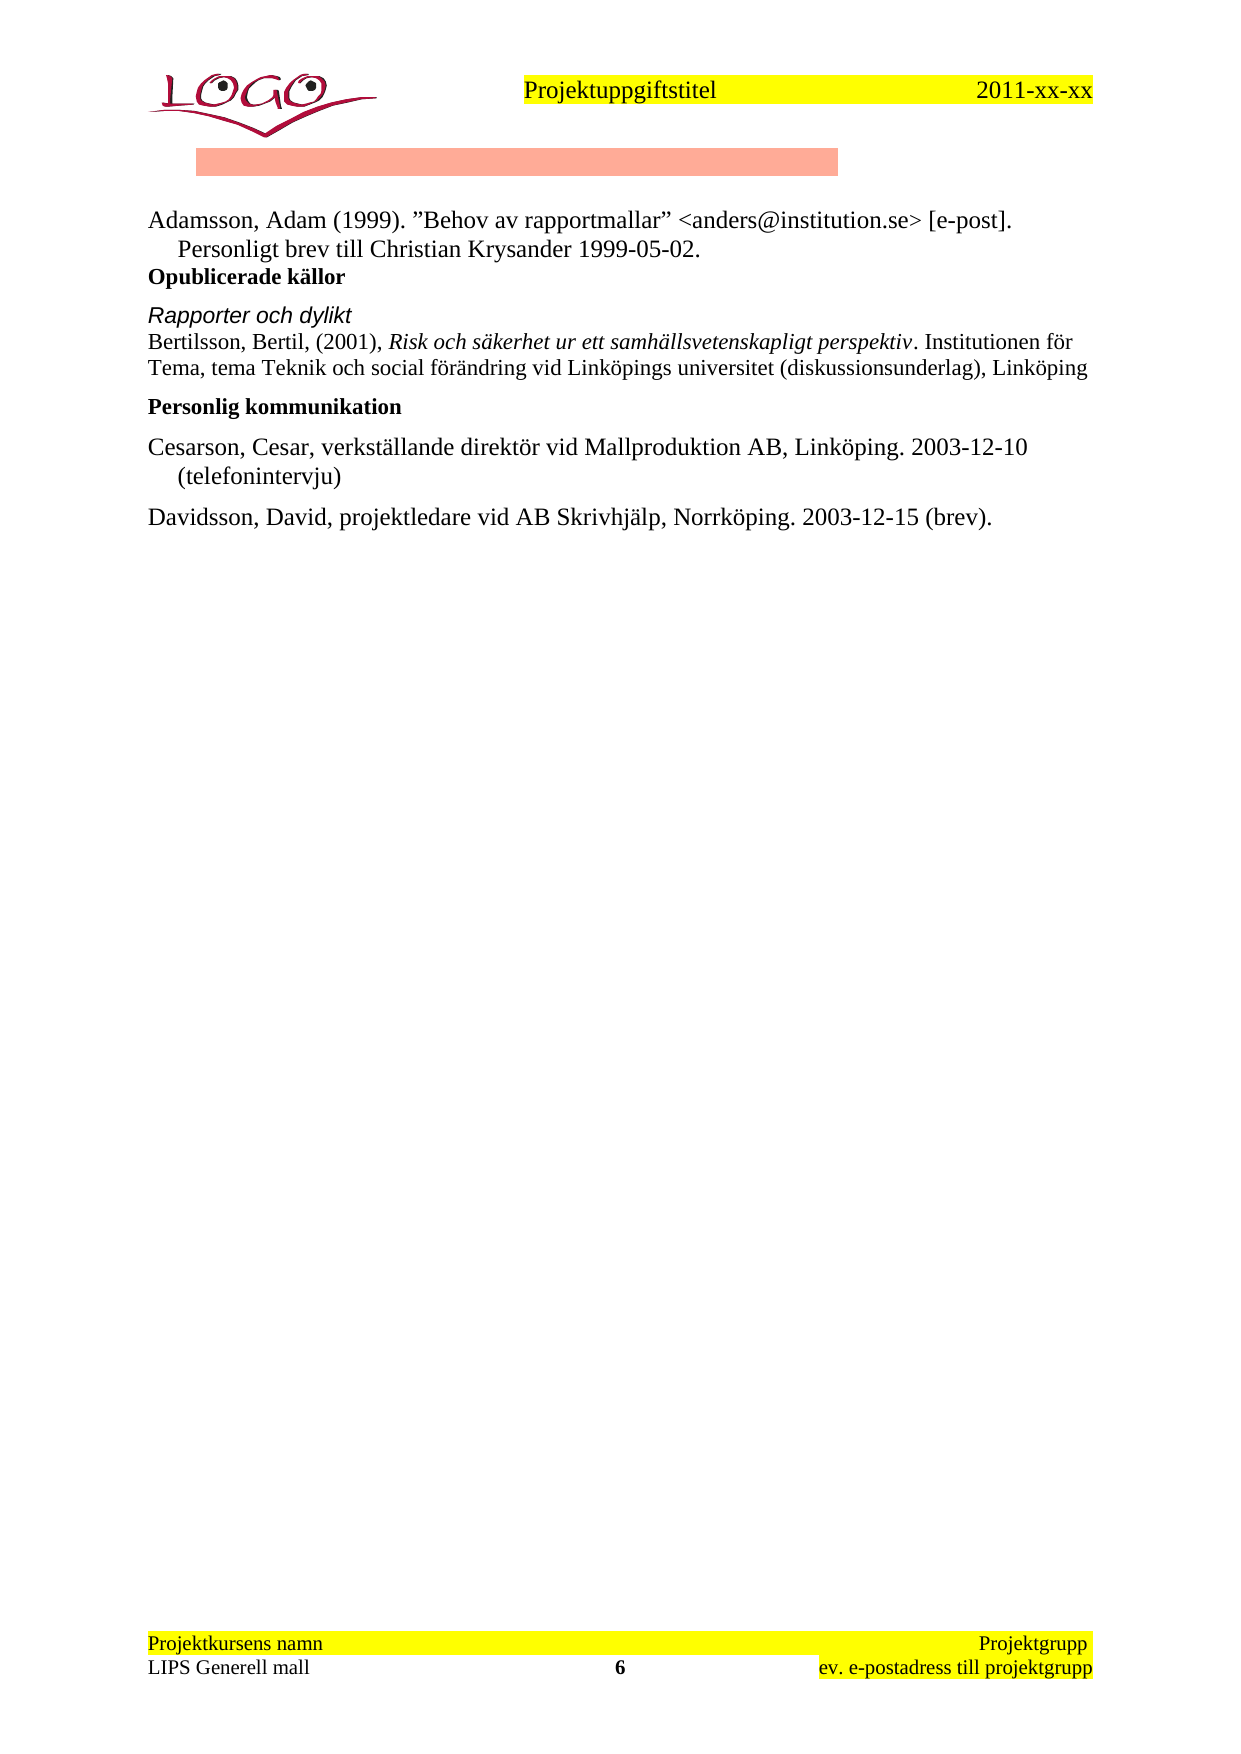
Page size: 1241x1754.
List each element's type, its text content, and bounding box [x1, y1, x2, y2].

list Davidsson, David, projektledare vid AB Skrivhjälp, Norrköping. 2003-12-15 (brev). [148, 502, 1092, 531]
text Bertilsson, Bertil, (2001), Risk och säkerhet ur ett samhällsvetenskapligt perspektiv. Institutionen för Tema, tema Teknik och social förändring vid Linköpings universitet (diskussionsunderlag), Linköping [148, 328, 1092, 381]
text Rapporter och dylikt [148, 302, 1092, 328]
text Personlig kommunikation [148, 393, 1092, 419]
table_header [196, 148, 838, 176]
text Opublicerade källor [148, 263, 1092, 289]
list Cesarson, Cesar, verkställande direktör vid Mallproduktion AB, Linköping. 2003-12-10 (telefonintervju) [148, 432, 1092, 489]
text Adamsson, Adam (1999). ”Behov av rapportmallar” <anders@institution.se> [e-post]. Personligt brev till Christian Krysander 1999-05-02. [148, 205, 1092, 263]
